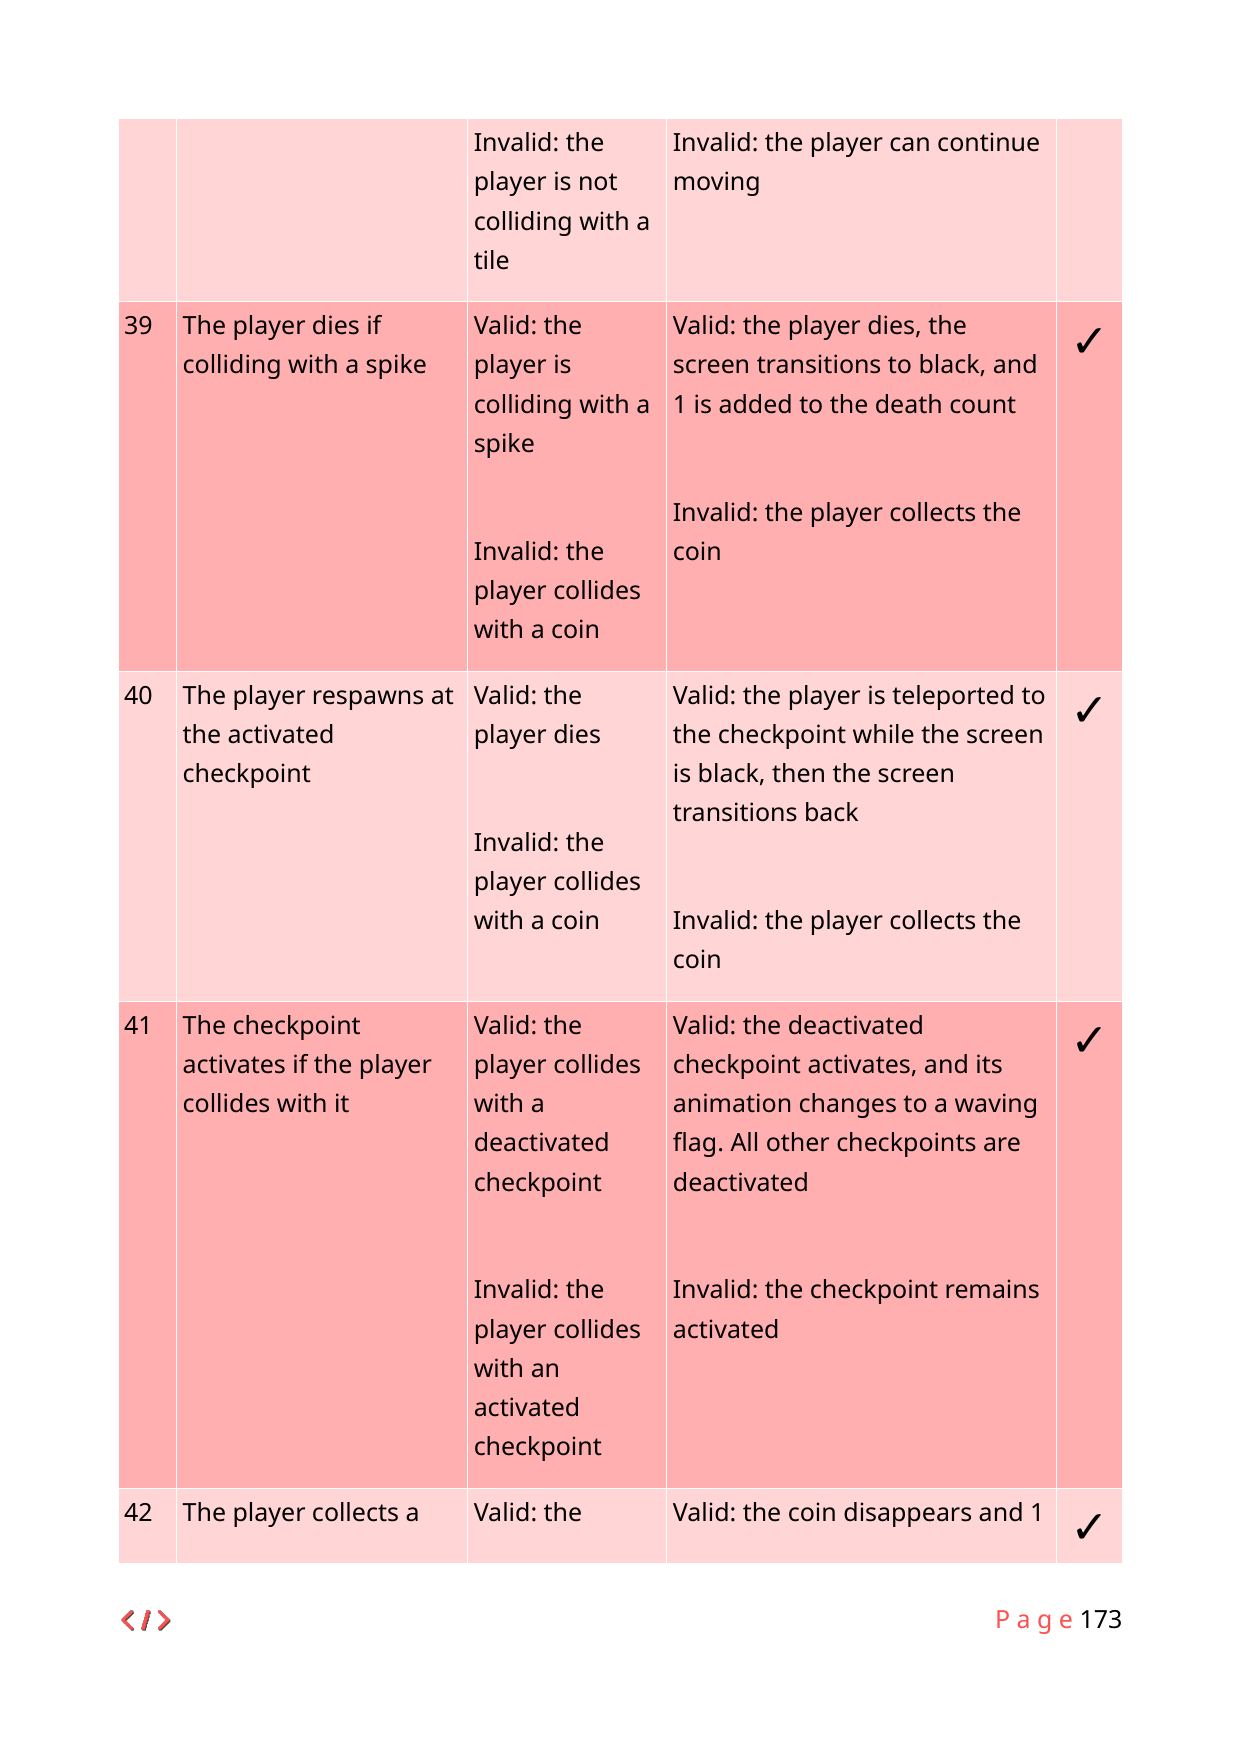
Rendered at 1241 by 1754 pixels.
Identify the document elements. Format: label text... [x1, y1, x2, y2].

table_cell [119, 119, 176, 301]
table_cell 39 [119, 302, 176, 671]
table_cell [177, 119, 467, 301]
table_cell ✓ [1057, 1489, 1122, 1563]
table_cell The player respawns at the activated checkpoint [177, 672, 467, 1001]
picture [116, 1591, 175, 1649]
table_cell Valid: the coin disappears and 1 [667, 1489, 1056, 1563]
table_cell Valid: the player dies, the screen transitions to black, and 1 is added to the death count Invalid: the player collects the coin [667, 302, 1056, 671]
table_cell The player collects a [177, 1489, 467, 1563]
table_cell Valid: the player collides with a deactivated checkpoint Invalid: the player collides with an activated checkpoint [468, 1002, 666, 1488]
table_cell ✓ [1057, 672, 1122, 1001]
table_cell The player dies if colliding with a spike [177, 302, 467, 671]
table_cell 42 [119, 1489, 176, 1563]
table_cell ✓ [1057, 1002, 1122, 1488]
table_cell Invalid: the player is not colliding with a tile [468, 119, 666, 301]
table_cell Valid: the player dies Invalid: the player collides with a coin [468, 672, 666, 1001]
table_cell Valid: the player is teleported to the checkpoint while the screen is black, then the screen transitions back Invalid: the player collects the coin [667, 672, 1056, 1001]
table_cell [1057, 119, 1122, 301]
table_cell Valid: the [468, 1489, 666, 1563]
table_cell 41 [119, 1002, 176, 1488]
table_cell Valid: the player is colliding with a spike Invalid: the player collides with a coin [468, 302, 666, 671]
table_cell ✓ [1057, 302, 1122, 671]
table_cell Valid: the deactivated checkpoint activates, and its animation changes to a waving flag. All other checkpoints are deactivated Invalid: the checkpoint remains activated [667, 1002, 1056, 1488]
table_cell The checkpoint activates if the player collides with it [177, 1002, 467, 1488]
table_cell 40 [119, 672, 176, 1001]
table_cell Invalid: the player can continue moving [667, 119, 1056, 301]
